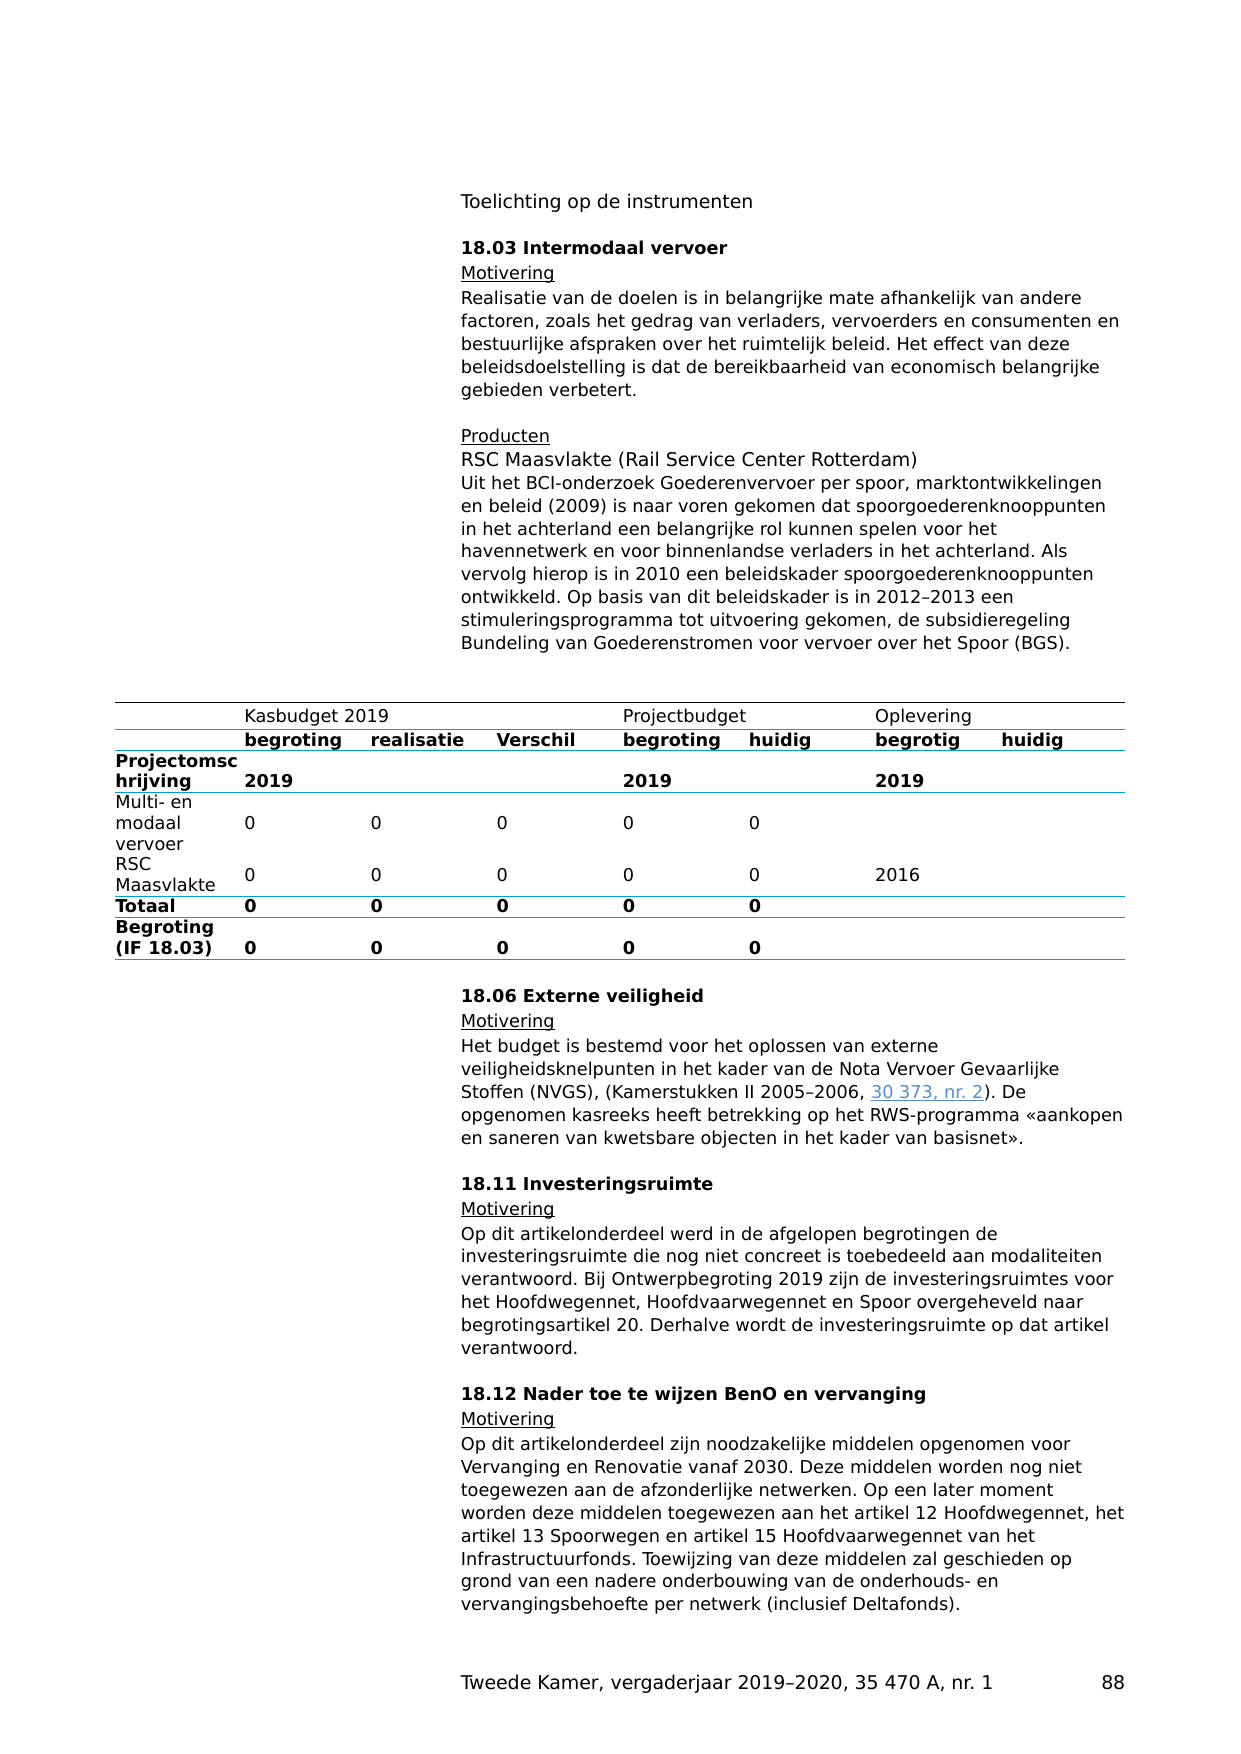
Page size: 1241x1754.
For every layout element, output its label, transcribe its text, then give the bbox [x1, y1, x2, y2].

table_cell 0 [620, 918, 746, 958]
table_cell [998, 854, 1125, 896]
text 18.11 Investeringsruimte [461, 1172, 1125, 1194]
table_cell [115, 703, 241, 729]
table_cell [998, 751, 1125, 792]
table_cell 2019 [620, 751, 746, 792]
table_cell 0 [368, 897, 493, 917]
table_cell 0 [494, 918, 620, 958]
table_cell [872, 918, 998, 958]
table_cell 0 [746, 793, 872, 854]
text Op dit artikelonderdeel werd in de afgelopen begrotingen de investeringsruimte die nog niet concreet is toebedeeld aan modaliteiten verantwoord. Bij Ontwerpbegroting 2019 zijn de investeringsruimtes voor het Hoofdwegennet, Hoofdvaarwegennet en Spoor overgeheveld naar begrotingsartikel 20. Derhalve wordt de investeringsruimte op dat artikel verantwoord. [461, 1222, 1125, 1359]
table_cell 0 [746, 897, 872, 917]
text Producten [461, 424, 1125, 447]
text Motivering [461, 1197, 1125, 1219]
table_cell [998, 918, 1125, 958]
table_cell 0 [368, 854, 493, 896]
table_cell begroting [620, 730, 746, 750]
table_cell 0 [241, 854, 367, 896]
text Op dit artikelonderdeel zijn noodzakelijke middelen opgenomen voor Vervanging en Renovatie vanaf 2030. Deze middelen worden nog niet toegewezen aan de afzonderlijke netwerken. Op een later moment worden deze middelen toegewezen aan het artikel 12 Hoofdwegennet, het artikel 13 Spoorwegen en artikel 15 Hoofdvaarwegennet van het Infrastructuurfonds. Toewijzing van deze middelen zal geschieden op grond van een nadere onderbouwing van de onderhouds- en vervangingsbehoefte per netwerk (inclusief Deltafonds). [461, 1432, 1125, 1615]
table_cell 0 [494, 854, 620, 896]
table_cell 0 [368, 918, 493, 958]
table_cell realisatie [368, 730, 493, 750]
table_cell Projectomschrijving [115, 751, 241, 792]
table_cell begrotig [872, 730, 998, 750]
text Het budget is bestemd voor het oplossen van externe veiligheidsknelpunten in het kader van de Nota Vervoer Gevaarlijke Stoffen (NVGS), (Kamerstukken II 2005–2006, 30 373, nr. 2). De opgenomen kasreeks heeft betrekking op het RWS-programma «aankopen en saneren van kwetsbare objecten in het kader van basisnet». [461, 1034, 1125, 1149]
text Motivering [461, 261, 1125, 284]
table_cell Oplevering [872, 703, 1125, 729]
table_cell [115, 730, 241, 750]
title Toelichting op de instrumenten [461, 191, 1125, 213]
table_cell 2019 [872, 751, 998, 792]
table_cell [368, 751, 493, 792]
text 18.06 Externe veiligheid [461, 984, 1125, 1007]
table_cell 0 [241, 918, 367, 958]
text RSC Maasvlakte (Rail Service Center Rotterdam) [461, 449, 1125, 471]
table_cell Kasbudget 2019 [241, 703, 620, 729]
text 18.12 Nader toe te wijzen BenO en vervanging [461, 1382, 1125, 1405]
table_cell [872, 897, 998, 917]
table_cell 0 [494, 897, 620, 917]
table_cell 0 [620, 793, 746, 854]
table_header Projectoverzicht Intermodaal Vervoer (18.03) (bedragen x € 1 miljoen) [115, 677, 1125, 702]
table_cell 0 [241, 897, 367, 917]
table_cell 0 [241, 793, 367, 854]
table_cell Verschil [494, 730, 620, 750]
table_cell [494, 751, 620, 792]
text Motivering [461, 1009, 1125, 1032]
table_cell 2016 [872, 854, 998, 896]
table_cell Multi- en modaal vervoer [115, 793, 241, 854]
text Uit het BCI-onderzoek Goederenvervoer per spoor, marktontwikkelingen en beleid (2009) is naar voren gekomen dat spoorgoederenknooppunten in het achterland een belangrijke rol kunnen spelen voor het havennetwerk en voor binnenlandse verladers in het achterland. Als vervolg hierop is in 2010 een beleidskader spoorgoederenknooppunten ontwikkeld. Op basis van dit beleidskader is in 2012–2013 een stimuleringsprogramma tot uitvoering gekomen, de subsidieregeling Bundeling van Goederenstromen voor vervoer over het Spoor (BGS). [461, 471, 1125, 654]
table_cell Begroting (IF 18.03) [115, 918, 241, 958]
table_cell 0 [368, 793, 493, 854]
table_cell 0 [620, 854, 746, 896]
table_cell [998, 897, 1125, 917]
table_cell Projectbudget [620, 703, 872, 729]
text 18.03 Intermodaal vervoer [461, 236, 1125, 259]
text Realisatie van de doelen is in belangrijke mate afhankelijk van andere factoren, zoals het gedrag van verladers, vervoerders en consumenten en bestuurlijke afspraken over het ruimtelijk beleid. Het effect van deze beleidsdoelstelling is dat de bereikbaarheid van economisch belangrijke gebieden verbetert. [461, 286, 1125, 401]
table_cell [872, 793, 998, 854]
table_cell 0 [494, 793, 620, 854]
table_cell huidig [746, 730, 872, 750]
table_cell Totaal [115, 897, 241, 917]
table_cell huidig [998, 730, 1125, 750]
table_cell 0 [620, 897, 746, 917]
table_cell begroting [241, 730, 367, 750]
table_cell 2019 [241, 751, 367, 792]
table_cell [746, 751, 872, 792]
table_cell 0 [746, 854, 872, 896]
table_cell RSC Maasvlakte [115, 854, 241, 896]
table_cell [998, 793, 1125, 854]
table_cell 0 [746, 918, 872, 958]
text Motivering [461, 1407, 1125, 1430]
